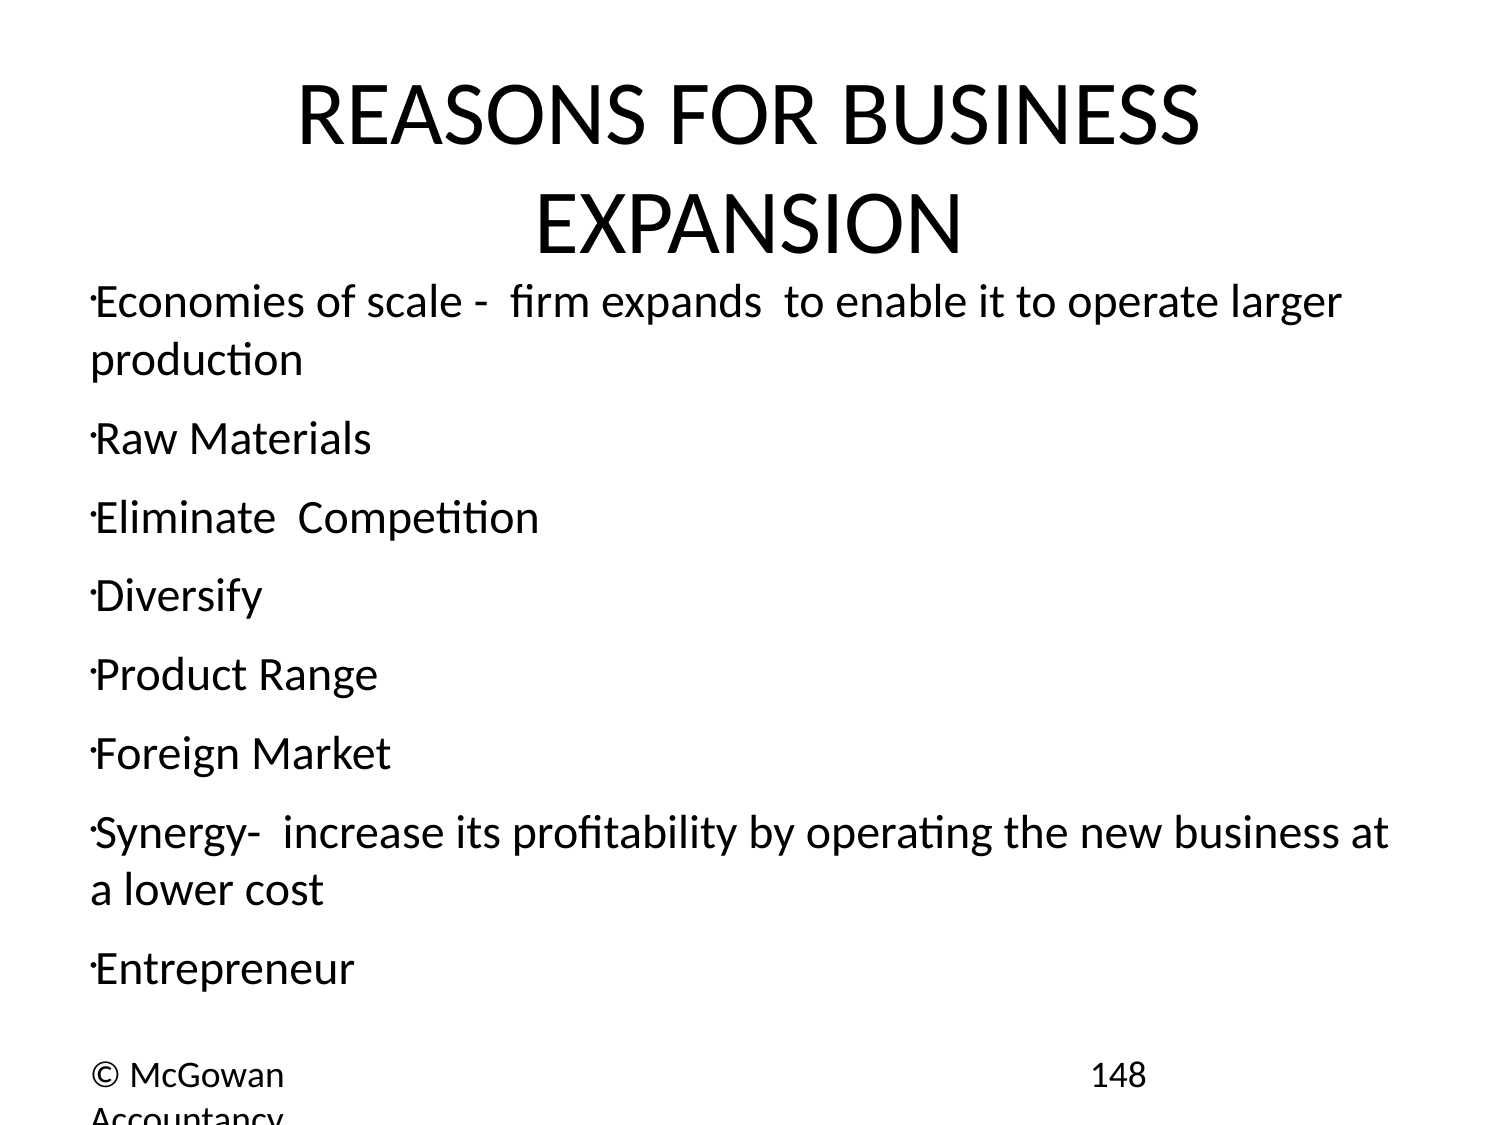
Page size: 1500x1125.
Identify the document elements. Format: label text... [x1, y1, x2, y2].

text_box [1074, 1042, 1425, 1103]
text_box © McGowan Accountancy Services [75, 1042, 425, 1103]
list Economies of scale - firm expands to enable it to operate larger production Raw Materials Eliminate Competition Diversify Product Range Foreign Market Synergy- increase its profitability by operating the new business at a lower cost Entrepreneur [75, 262, 1425, 1005]
title REASONS FOR BUSINESS EXPANSION [75, 45, 1425, 233]
